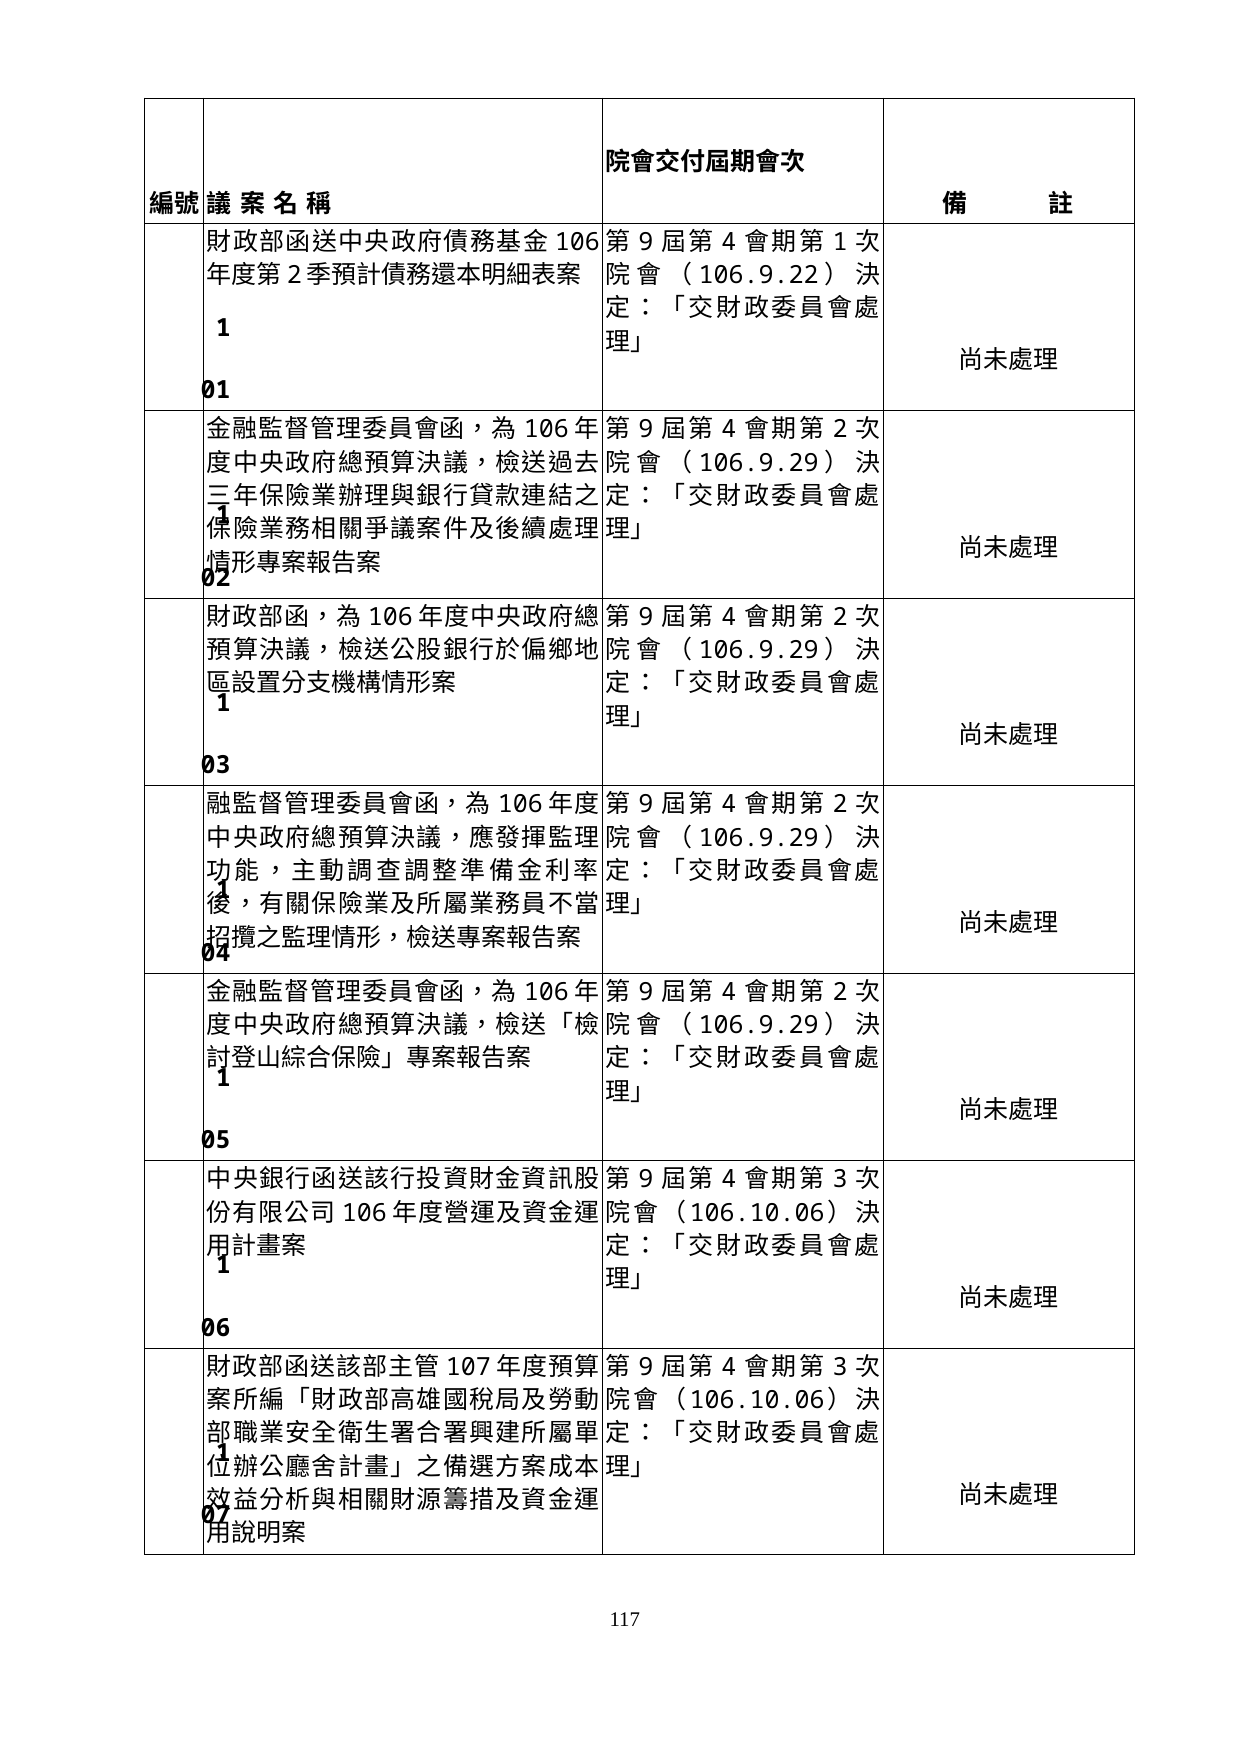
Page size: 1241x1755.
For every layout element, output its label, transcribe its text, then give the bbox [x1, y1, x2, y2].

table_cell 尚未處理 [884, 224, 1134, 410]
table_cell 中央銀行函送該行投資財金資訊股份有限公司106年度營運及資金運用計畫案 [204, 1161, 602, 1347]
table_cell 金融監督管理委員會函，為106年度中央政府總預算決議，檢送過去三年保險業辦理與銀行貸款連結之保險業務相關爭議案件及後續處理情形專案報告案 [204, 411, 602, 597]
table_cell 尚未處理 [884, 1161, 1134, 1347]
table_header 編號 [145, 99, 203, 222]
table_header 議案名稱 [204, 99, 602, 222]
table_cell [145, 974, 203, 1160]
table_cell 第9屆第4會期第2次院會（106.9.29）決定：「交財政委員會處理」 [603, 411, 883, 597]
table_cell 金融監督管理委員會函，為106年度中央政府總預算決議，檢送「檢討登山綜合保險」專案報告案 [204, 974, 602, 1160]
table_cell 財政部函送中央政府債務基金106年度第2季預計債務還本明細表案 [204, 224, 602, 410]
table_cell [145, 786, 203, 972]
table_header 院會交付屆期會次 [603, 99, 883, 222]
table_cell 財政部函，為106年度中央政府總預算決議，檢送公股銀行於偏鄉地區設置分支機構情形案 [204, 599, 602, 785]
table_cell 第9屆第4會期第2次院會（106.9.29）決定：「交財政委員會處理」 [603, 786, 883, 972]
table_cell 第9屆第4會期第3次院會（106.10.06）決定：「交財政委員會處理」 [603, 1161, 883, 1347]
table_cell [145, 599, 203, 785]
table_cell 尚未處理 [884, 411, 1134, 597]
table_header 備 註 [884, 99, 1134, 222]
table_cell [145, 1161, 203, 1347]
table_cell 尚未處理 [884, 786, 1134, 972]
table_cell [145, 224, 203, 410]
table_cell 第9屆第4會期第1次院會（106.9.22）決定：「交財政委員會處理」 [603, 224, 883, 410]
table_cell 第9屆第4會期第2次院會（106.9.29）決定：「交財政委員會處理」 [603, 974, 883, 1160]
table_cell 財政部函送該部主管107年度預算案所編「財政部高雄國稅局及勞動部職業安全衛生署合署興建所屬單位辦公廳舍計畫」之備選方案成本效益分析與相關財源籌措及資金運用說明案 [204, 1349, 602, 1554]
table_cell 第9屆第4會期第3次院會（106.10.06）決定：「交財政委員會處理」 [603, 1349, 883, 1554]
table_cell 融監督管理委員會函，為106年度中央政府總預算決議，應發揮監理功能，主動調查調整準備金利率後，有關保險業及所屬業務員不當招攬之監理情形，檢送專案報告案 [204, 786, 602, 972]
table_cell [145, 1349, 203, 1554]
table_cell 第9屆第4會期第2次院會（106.9.29）決定：「交財政委員會處理」 [603, 599, 883, 785]
table_cell [145, 411, 203, 597]
table_cell 尚未處理 [884, 599, 1134, 785]
table_cell 尚未處理 [884, 974, 1134, 1160]
table_cell 尚未處理 [884, 1349, 1134, 1554]
